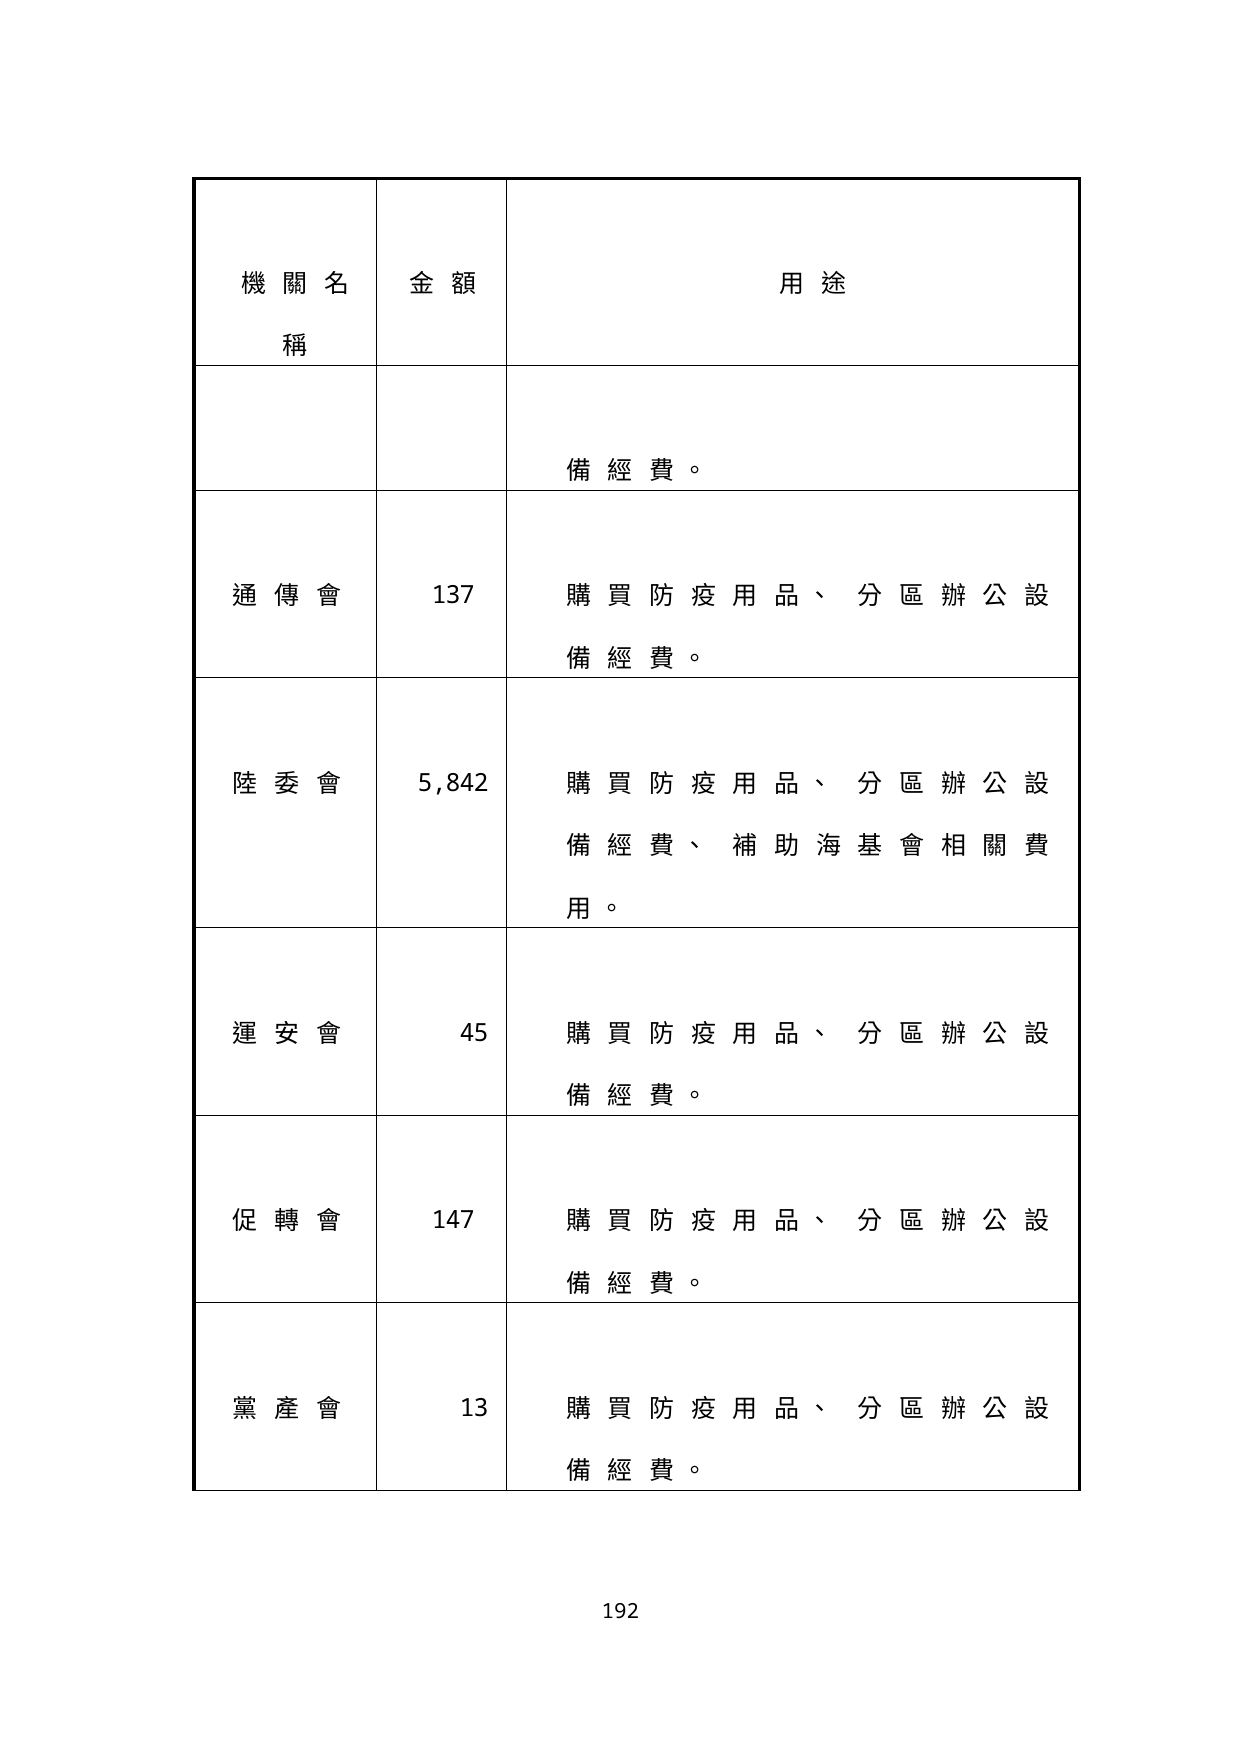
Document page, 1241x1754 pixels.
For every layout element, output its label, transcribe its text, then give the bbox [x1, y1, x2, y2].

table_cell 137 [377, 491, 506, 677]
table_cell 促轉會 [196, 1116, 376, 1302]
table_header 用途 [507, 180, 1078, 365]
table_cell 購買防疫用品、分區辦公設備經費。 [507, 1116, 1078, 1302]
table_cell 5,842 [377, 678, 506, 927]
table_cell 147 [377, 1116, 506, 1302]
table_header 機關名稱 [196, 180, 376, 365]
table_cell 45 [377, 928, 506, 1115]
table_cell 購買防疫用品、分區辦公設備經費。 [507, 491, 1078, 677]
table_cell 備經費。 [507, 366, 1078, 490]
table_cell [196, 366, 376, 490]
table_cell 購買防疫用品、分區辦公設備經費。 [507, 928, 1078, 1115]
table_cell 黨產會 [196, 1303, 376, 1490]
table_cell 通傳會 [196, 491, 376, 677]
table_cell 購買防疫用品、分區辦公設備經費。 [507, 1303, 1078, 1490]
table_cell 13 [377, 1303, 506, 1490]
table_cell [377, 366, 506, 490]
table_header 金額 [377, 180, 506, 365]
table_cell 運安會 [196, 928, 376, 1115]
table_cell 購買防疫用品、分區辦公設備經費、補助海基會相關費用。 [507, 678, 1078, 927]
table_cell 陸委會 [196, 678, 376, 927]
